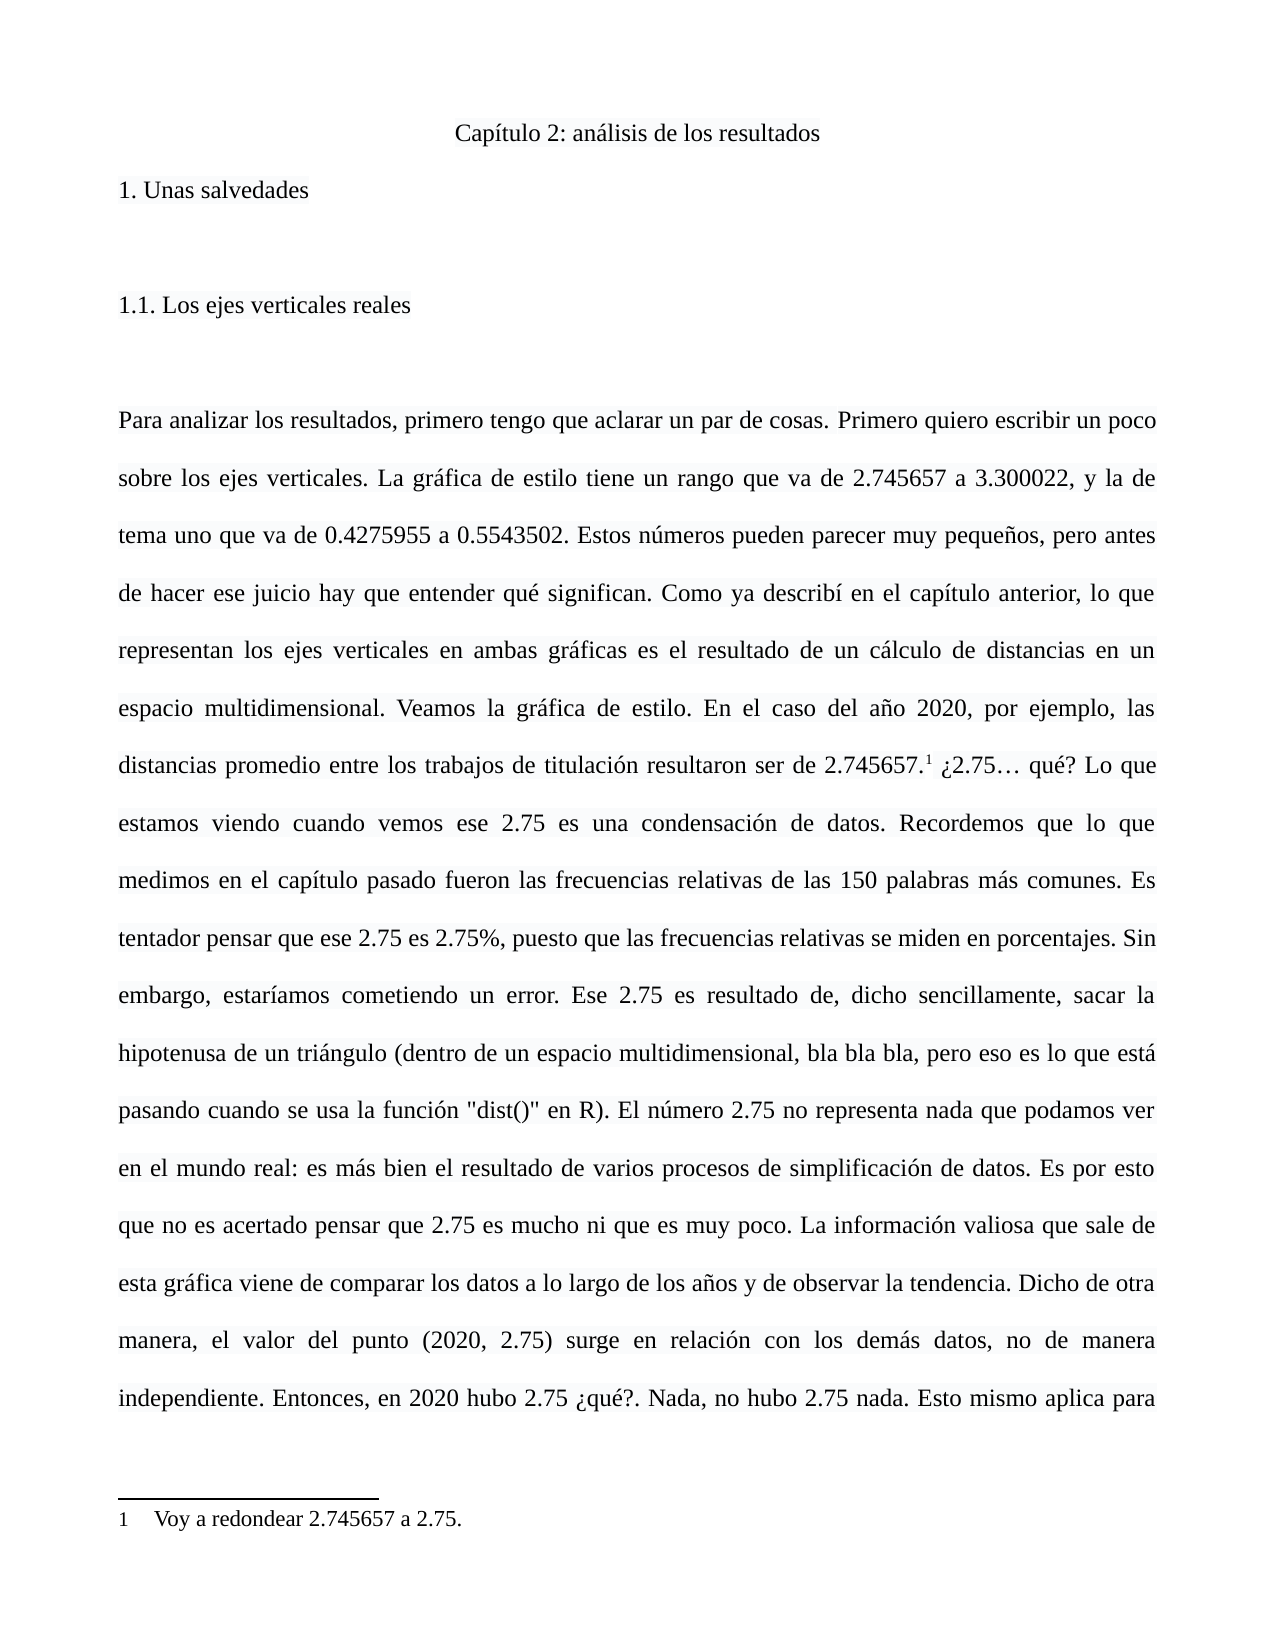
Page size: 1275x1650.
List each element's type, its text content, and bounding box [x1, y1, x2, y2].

text Para analizar los resultados, primero tengo que aclarar un par de cosas. Primero quiero escribir un poco sobre los ejes verticales. La gráfica de estilo tiene un rango que va de 2.745657 a 3.300022, y la de tema uno que va de 0.4275955 a 0.5543502. Estos números pueden parecer muy pequeños, pero antes de hacer ese juicio hay que entender qué significan. Como ya describí en el capítulo anterior, lo que representan los ejes verticales en ambas gráficas es el resultado de un cálculo de distancias en un espacio multidimensional. Veamos la gráfica de estilo. En el caso del año 2020, por ejemplo, las distancias promedio entre los trabajos de titulación resultaron ser de 2.745657. ¿2.75… qué? Lo que estamos viendo cuando vemos ese 2.75 es una condensación de datos. Recordemos que lo que medimos en el capítulo pasado fueron las frecuencias relativas de las 150 palabras más comunes. Es tentador pensar que ese 2.75 es 2.75%, puesto que las frecuencias relativas se miden en porcentajes. Sin embargo, estaríamos cometiendo un error. Ese 2.75 es resultado de, dicho sencillamente, sacar la hipotenusa de un triángulo (dentro de un espacio multidimensional, bla bla bla, pero eso es lo que está pasando cuando se usa la función "dist()" en R). El número 2.75 no representa nada que podamos ver en el mundo real: es más bien el resultado de varios procesos de simplificación de datos. Es por esto que no es acertado pensar que 2.75 es mucho ni que es muy poco. La información valiosa que sale de esta gráfica viene de comparar los datos a lo largo de los años y de observar la tendencia. Dicho de otra manera, el valor del punto (2020, 2.75) surge en relación con los demás datos, no de manera independiente. Entonces, en 2020 hubo 2.75 ¿qué?. Nada, no hubo 2.75 nada. Esto mismo aplica para [118, 406, 1157, 1412]
text 1. Unas salvedades [118, 176, 1157, 204]
text Capítulo 2: análisis de los resultados [118, 118, 1157, 147]
text Voy a redondear 2.745657 a 2.75. [118, 1506, 1157, 1532]
text 1.1. Los ejes verticales reales [118, 291, 1157, 319]
